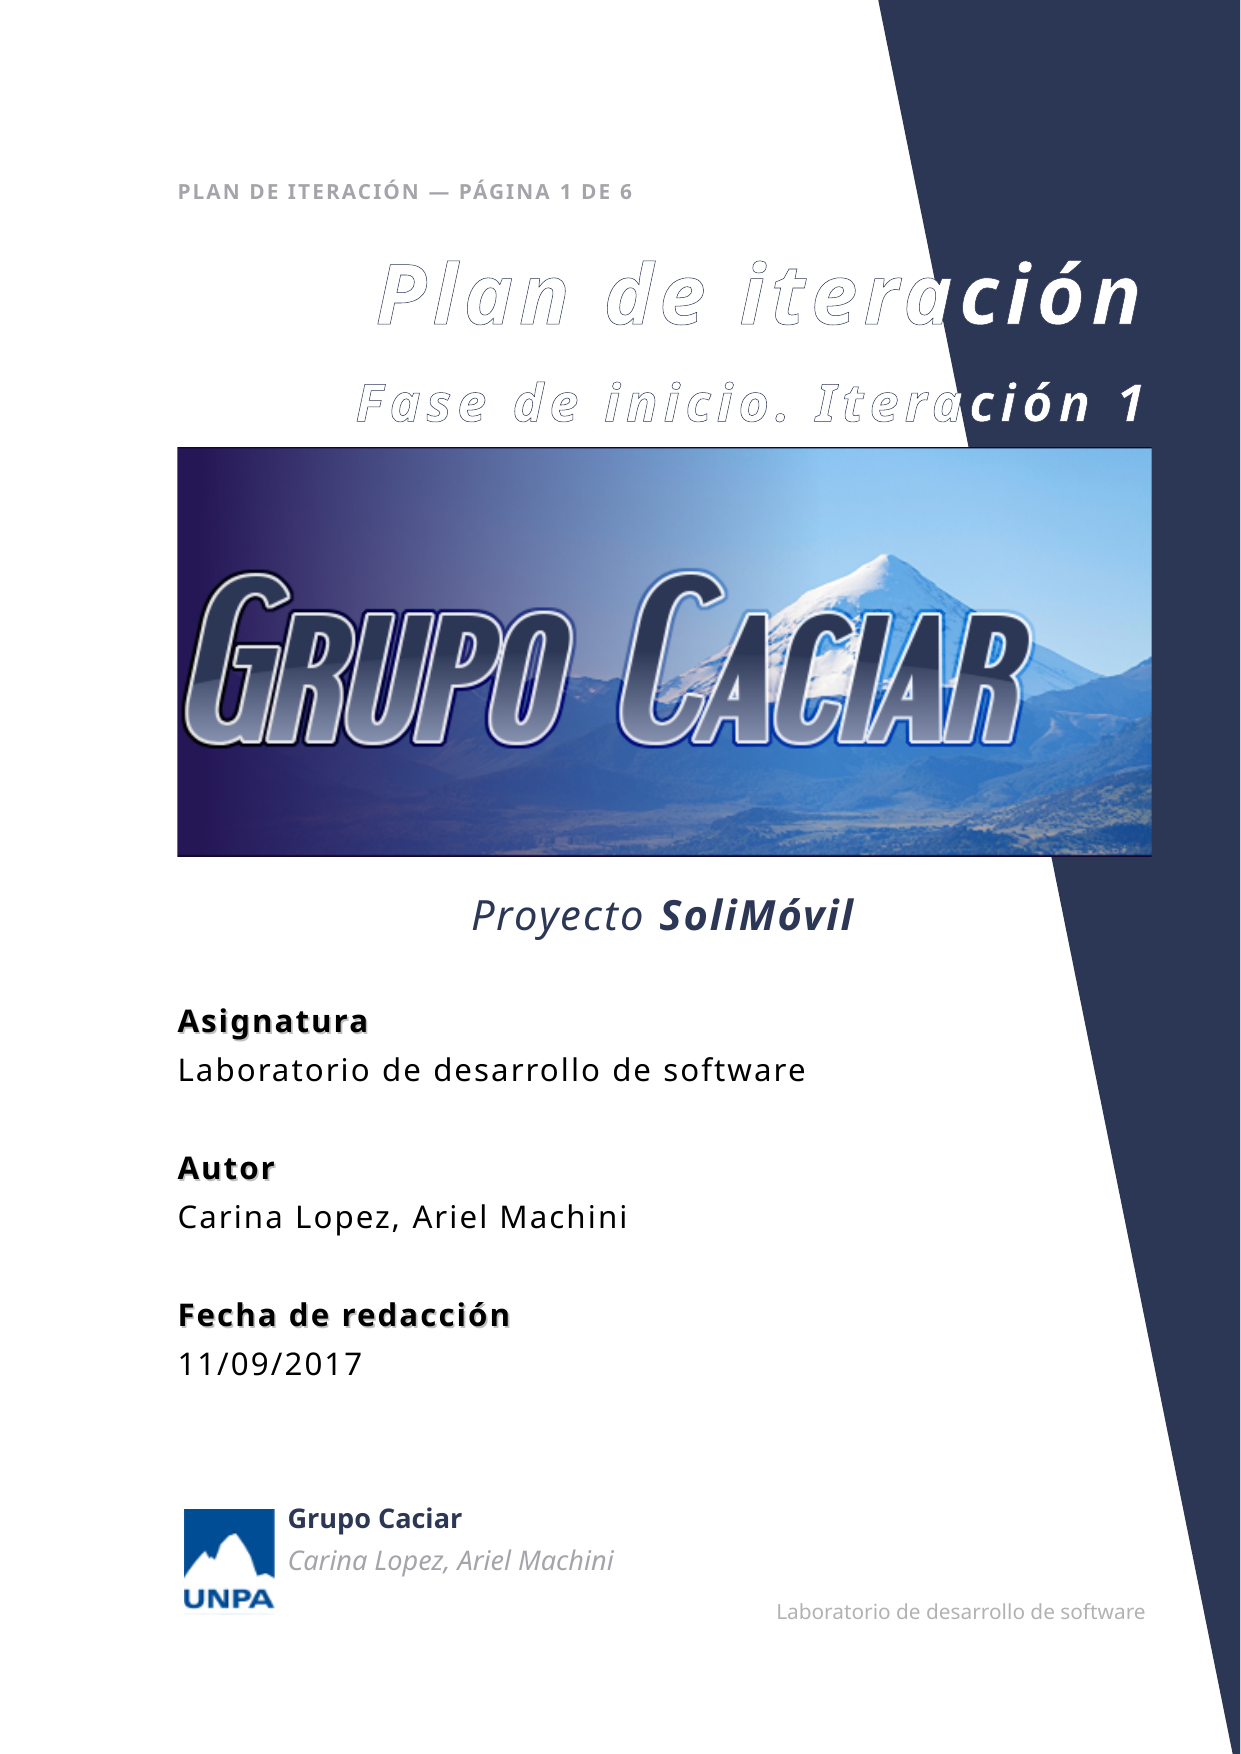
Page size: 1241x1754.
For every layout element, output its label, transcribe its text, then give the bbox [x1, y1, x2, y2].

text Asignatura [177, 999, 1088, 1042]
text Proyecto SoliMóvil [177, 885, 1068, 942]
text Autor [177, 1146, 1118, 1189]
text Laboratorio de desarrollo de software [177, 1048, 1098, 1091]
text Fecha de redacción [177, 1293, 1147, 1336]
text Fase de inicio. Iteración 1 [177, 366, 966, 437]
picture [177, 447, 1152, 857]
text Carina Lopez, Ariel Machini [177, 1195, 1128, 1238]
picture [184, 1509, 275, 1615]
text Plan de iteración [177, 235, 948, 349]
text 11/09/2017 [177, 1342, 1152, 1385]
